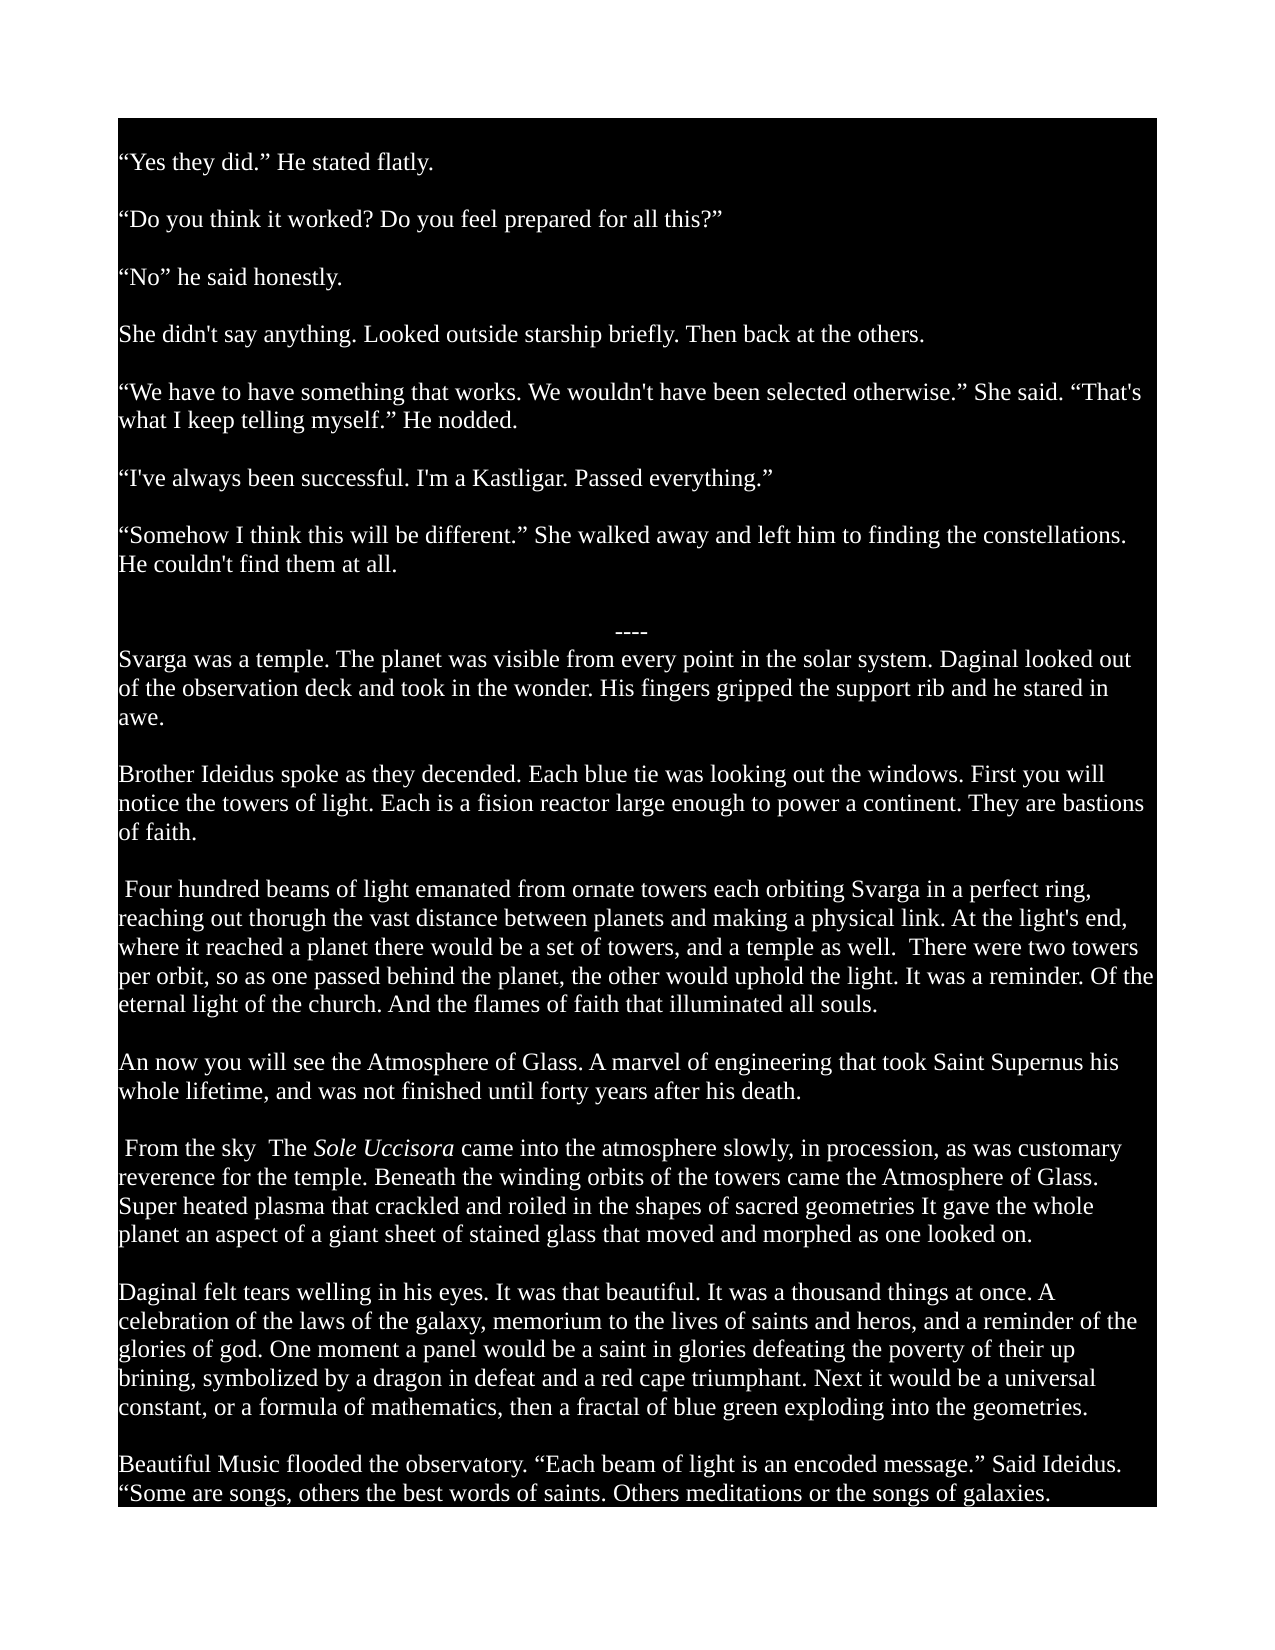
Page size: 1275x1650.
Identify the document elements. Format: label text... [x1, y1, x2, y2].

text An now you will see the Atmosphere of Glass. A marvel of engineering that took Saint Supernus his whole lifetime, and was not finished until forty years after his death. From the sky The Sole Uccisora came into the atmosphere slowly, in procession, as was customary reverence for the temple. Beneath the winding orbits of the towers came the Atmosphere of Glass. Super heated plasma that crackled and roiled in the shapes of sacred geometries It gave the whole planet an aspect of a giant sheet of stained glass that moved and morphed as one looked on. [118, 1047, 1157, 1248]
text Svarga was a temple. The planet was visible from every point in the solar system. Daginal looked out of the observation deck and took in the wonder. His fingers gripped the support rib and he stared in awe. [118, 644, 1157, 731]
text ---- [118, 617, 1157, 644]
text “Do you think it worked? Do you feel prepared for all this?” “No” he said honestly. [118, 204, 1157, 291]
text Four hundred beams of light emanated from ornate towers each orbiting Svarga in a perfect ring, reaching out thorugh the vast distance between planets and making a physical link. At the light's end, where it reached a planet there would be a set of towers, and a temple as well. There were two towers per orbit, so as one passed behind the planet, the other would uphold the light. It was a reminder. Of the eternal light of the church. And the flames of faith that illuminated all souls. [118, 874, 1157, 1018]
text Beautiful Music flooded the observatory. “Each beam of light is an encoded message.” Said Ideidus. “Some are songs, others the best words of saints. Others meditations or the songs of galaxies. [118, 1449, 1157, 1507]
text Daginal felt tears welling in his eyes. It was that beautiful. It was a thousand things at once. A celebration of the laws of the galaxy, memorium to the lives of saints and heros, and a reminder of the glories of god. One moment a panel would be a saint in glories defeating the poverty of their up brining, symbolized by a dragon in defeat and a red cape triumphant. Next it would be a universal constant, or a formula of mathematics, then a fractal of blue green exploding into the geometries. [118, 1277, 1157, 1421]
text [118, 118, 1157, 147]
text “Yes they did.” He stated flatly. [118, 147, 1157, 176]
text Brother Ideidus spoke as they decended. Each blue tie was looking out the windows. First you will notice the towers of light. Each is a fision reactor large enough to power a continent. They are bastions of faith. [118, 759, 1157, 846]
text “I've always been successful. I'm a Kastligar. Passed everything.” [118, 463, 1157, 492]
text “Somehow I think this will be different.” She walked away and left him to finding the constellations. He couldn't find them at all. [118, 521, 1157, 578]
text She didn't say anything. Looked outside starship briefly. Then back at the others. “We have to have something that works. We wouldn't have been selected otherwise.” She said. “That's what I keep telling myself.” He nodded. [118, 319, 1157, 434]
